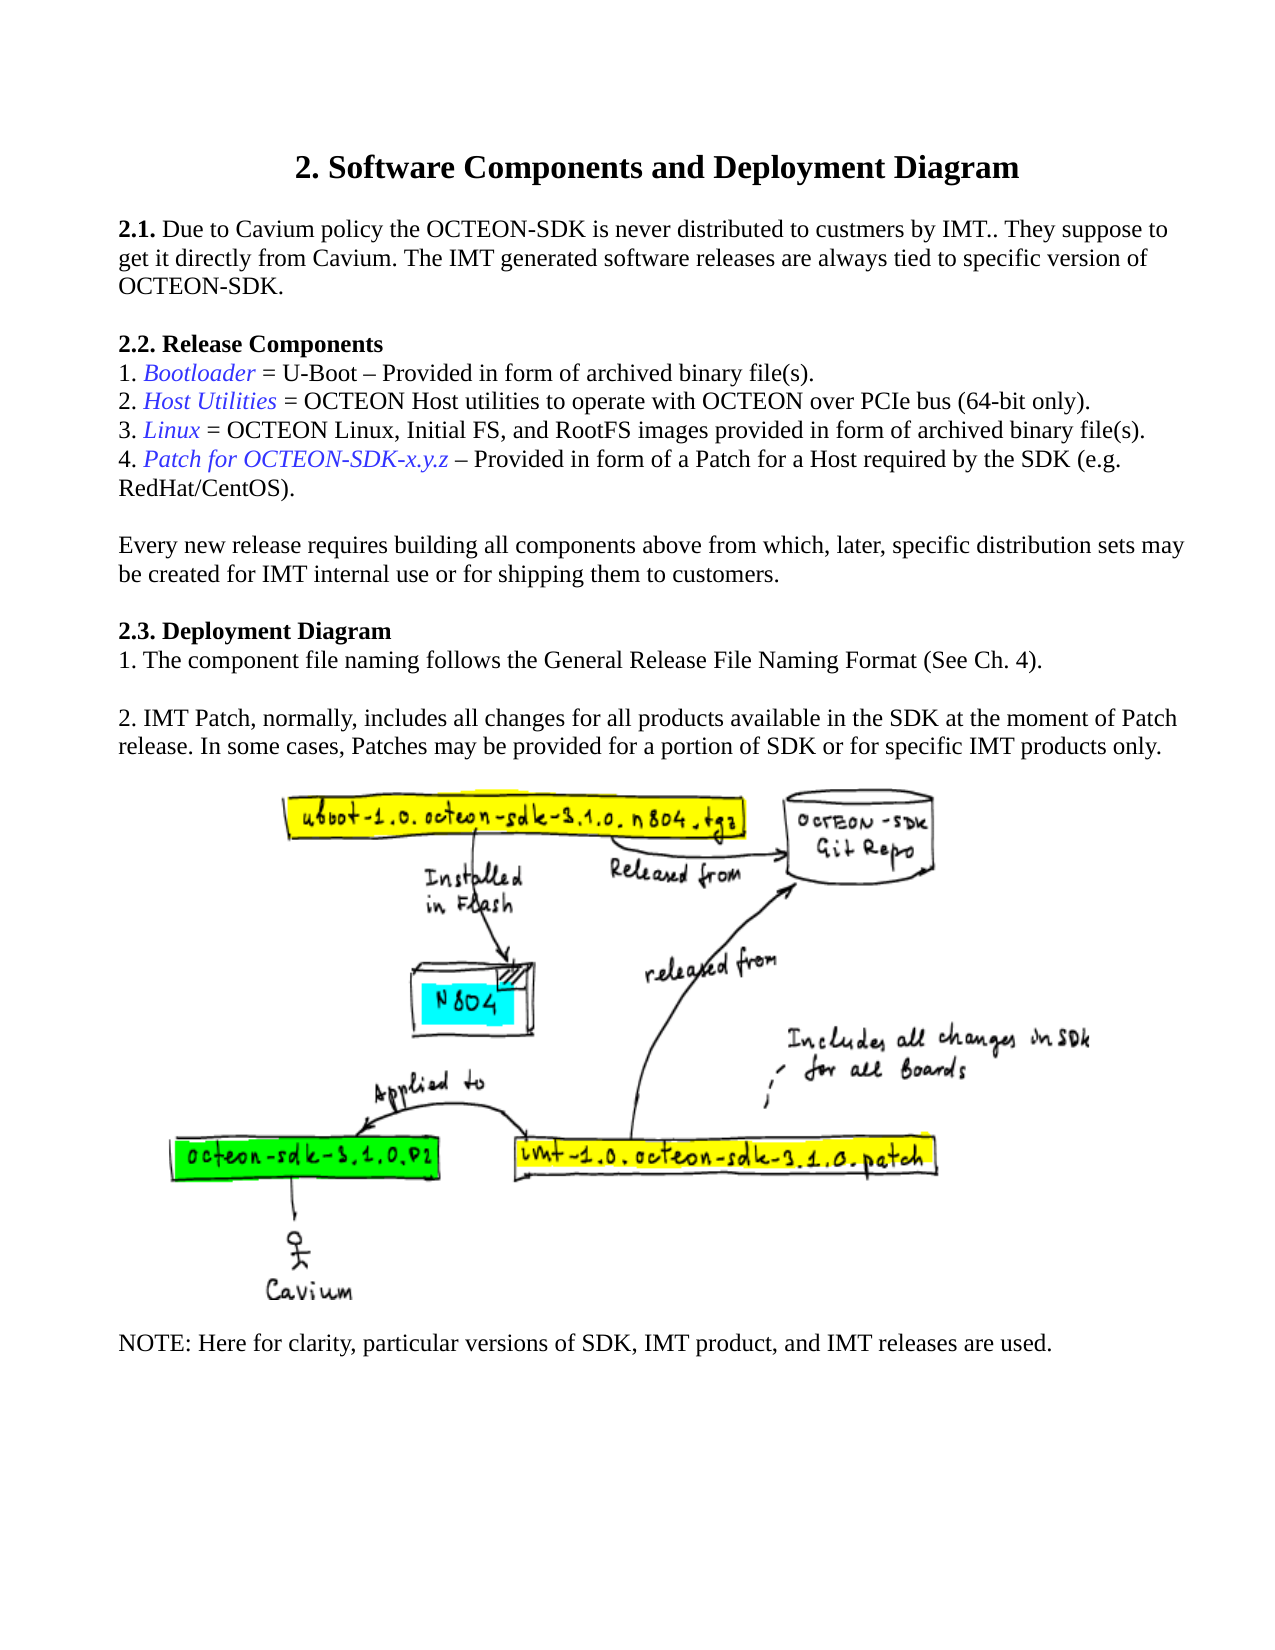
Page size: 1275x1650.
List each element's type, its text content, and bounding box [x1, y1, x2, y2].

text 2.3. Deployment Diagram [118, 616, 1196, 645]
text 2. Host Utilities = OCTEON Host utilities to operate with OCTEON over PCIe bus (64-bit only). [118, 386, 1196, 415]
text 1. The component file naming follows the General Release File Naming Format (See Ch. 4). [118, 645, 1196, 674]
text 2.2. Release Components [118, 329, 1196, 358]
text NOTE: Here for clarity, particular versions of SDK, IMT product, and IMT releases are used. [118, 1328, 1196, 1357]
text 2. IMT Patch, normally, includes all changes for all products available in the SDK at the moment of Patch release. In some cases, Patches may be provided for a portion of SDK or for specific IMT products only. [118, 703, 1196, 760]
picture [168, 788, 1090, 1300]
text 4. Patch for OCTEON-SDK-x.y.z – Provided in form of a Patch for a Host required by the SDK (e.g. RedHat/CentOS). [118, 444, 1196, 501]
text 2.1. Due to Cavium policy the OCTEON-SDK is never distributed to custmers by IMT.. They suppose to get it directly from Cavium. The IMT generated software releases are always tied to specific version of OCTEON-SDK. [118, 214, 1196, 300]
text Every new release requires building all components above from which, later, specific distribution sets may be created for IMT internal use or for shipping them to customers. [118, 530, 1196, 588]
text 1. Bootloader = U-Boot – Provided in form of archived binary file(s). [118, 358, 1196, 386]
text 2. Software Components and Deployment Diagram [118, 147, 1196, 185]
text 3. Linux = OCTEON Linux, Initial FS, and RootFS images provided in form of archived binary file(s). [118, 415, 1196, 444]
